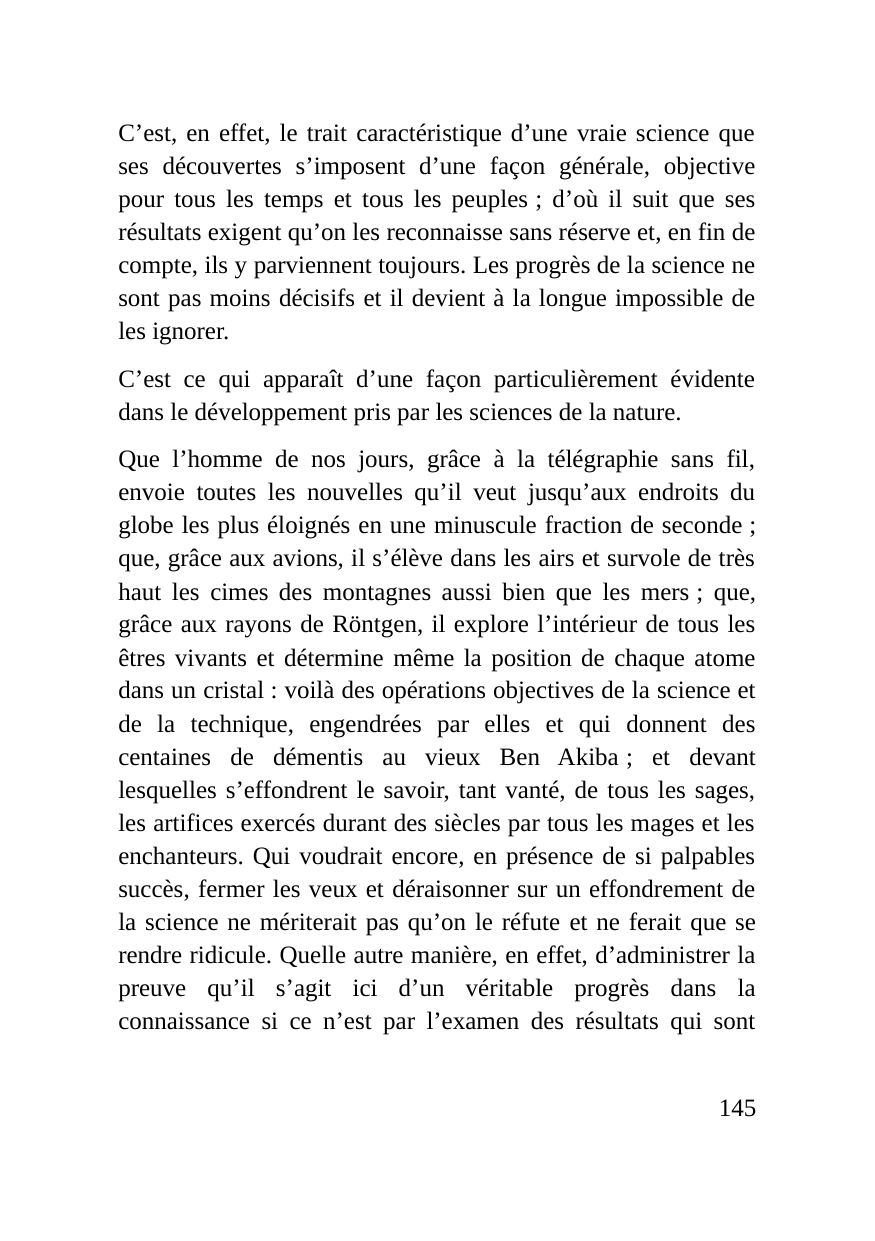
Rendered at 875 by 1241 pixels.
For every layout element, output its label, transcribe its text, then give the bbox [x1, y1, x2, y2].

text Que l’homme de nos jours, grâce à la télégraphie sans fil, envoie toutes les nouvelles qu’il veut jusqu’aux endroits du globe les plus éloignés en une minuscule fraction de seconde ; que, grâce aux avions, il s’élève dans les airs et survole de très haut les cimes des montagnes aussi bien que les mers ; que, grâce aux rayons de Röntgen, il explore l’intérieur de tous les êtres vivants et détermine même la position de chaque atome dans un cristal : voilà des opérations objectives de la science et de la technique, engendrées par elles et qui donnent des centaines de démentis au vieux Ben Akiba ; et devant lesquelles s’effondrent le savoir, tant vanté, de tous les sages, les artifices exercés durant des siècles par tous les mages et les enchanteurs. Qui voudrait encore, en présence de si palpables succès, fermer les veux et déraisonner sur un effondrement de la science ne mériterait pas qu’on le réfute et ne ferait que se rendre ridicule. Quelle autre manière, en effet, d’administrer la preuve qu’il s’agit ici d’un véritable progrès dans la connaissance si ce n’est par l’examen des résultats qui sont [118, 444, 756, 1034]
text C’est ce qui apparaît d’une façon particulièrement évidente dans le développement pris par les sciences de la nature. [118, 364, 756, 426]
text C’est, en effet, le trait caractéristique d’une vraie science que ses découvertes s’imposent d’une façon générale, objective pour tous les temps et tous les peuples ; d’où il suit que ses résultats exigent qu’on les reconnaisse sans réserve et, en fin de compte, ils y parviennent toujours. Les progrès de la science ne sont pas moins décisifs et il devient à la longue impossible de les ignorer. [118, 118, 756, 345]
